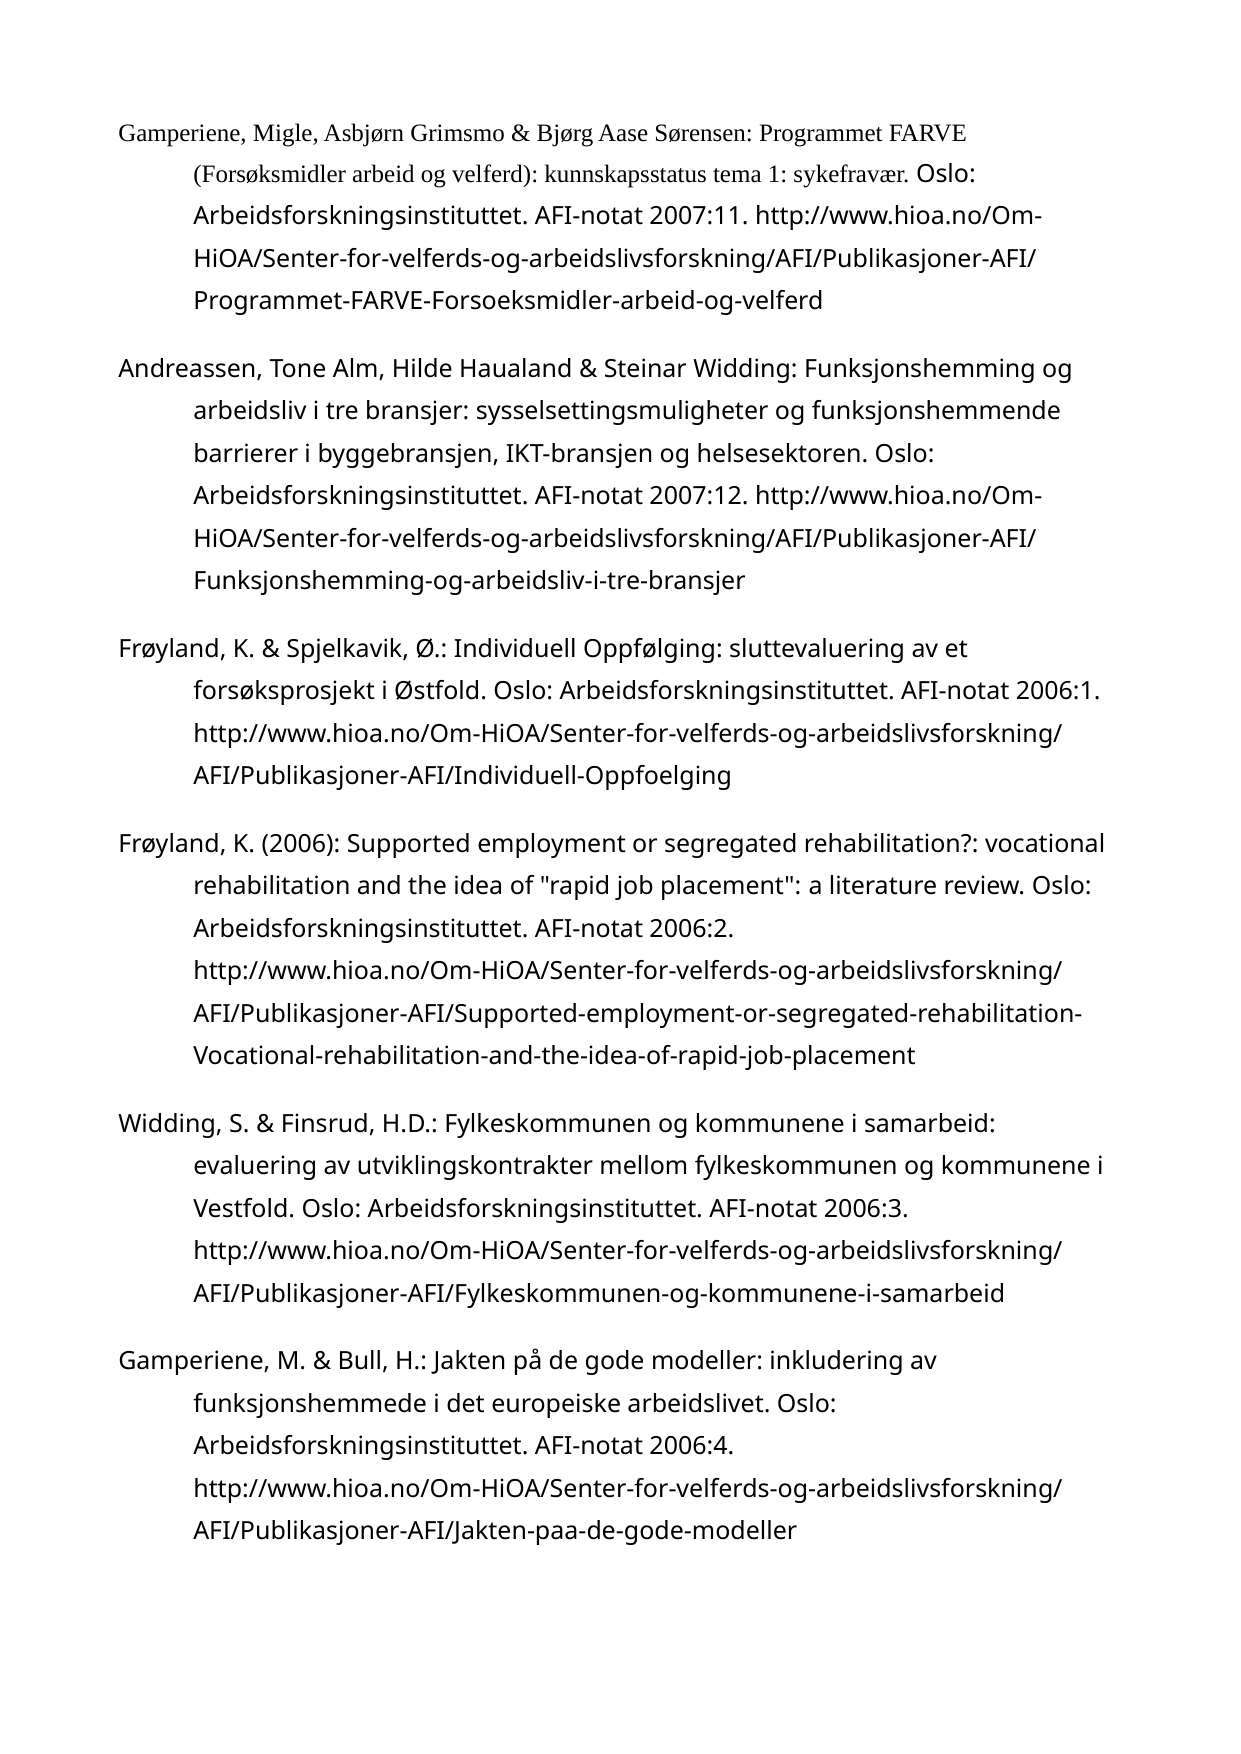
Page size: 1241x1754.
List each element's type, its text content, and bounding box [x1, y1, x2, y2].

list Frøyland, K. (2006): Supported employment or segregated rehabilitation?: vocational rehabilitation and the idea of "rapid job placement": a literature review. Oslo: Arbeidsforskningsinstituttet. AFI-notat 2006:2. http://www.hioa.no/Om-HiOA/Senter-for-velferds-og-arbeidslivsforskning/AFI/Publikasjoner-AFI/Supported-employment-or-segregated-rehabilitation-Vocational-rehabilitation-and-the-idea-of-rapid-job-placement [118, 825, 1122, 1072]
list Gamperiene, M. & Bull, H.: Jakten på de gode modeller: inkludering av funksjonshemmede i det europeiske arbeidslivet. Oslo: Arbeidsforskningsinstituttet. AFI-notat 2006:4. http://www.hioa.no/Om-HiOA/Senter-for-velferds-og-arbeidslivsforskning/AFI/Publikasjoner-AFI/Jakten-paa-de-gode-modeller [118, 1343, 1122, 1547]
list Widding, S. & Finsrud, H.D.: Fylkeskommunen og kommunene i samarbeid: evaluering av utviklingskontrakter mellom fylkeskommunen og kommunene i Vestfold. Oslo: Arbeidsforskningsinstituttet. AFI-notat 2006:3. http://www.hioa.no/Om-HiOA/Senter-for-velferds-og-arbeidslivsforskning/AFI/Publikasjoner-AFI/Fylkeskommunen-og-kommunene-i-samarbeid [118, 1105, 1122, 1309]
list Andreassen, Tone Alm, Hilde Haualand & Steinar Widding: Funksjonshemming og arbeidsliv i tre bransjer: sysselsettingsmuligheter og funksjonshemmende barrierer i byggebransjen, IKT-bransjen og helsesektoren. Oslo: Arbeidsforskningsinstituttet. AFI-notat 2007:12. http://www.hioa.no/Om-HiOA/Senter-for-velferds-og-arbeidslivsforskning/AFI/Publikasjoner-AFI/Funksjonshemming-og-arbeidsliv-i-tre-bransjer [118, 350, 1122, 597]
list Gamperiene, Migle, Asbjørn Grimsmo & Bjørg Aase Sørensen: Programmet FARVE (Forsøksmidler arbeid og velferd): kunnskapsstatus tema 1: sykefravær. Oslo: Arbeidsforskningsinstituttet. AFI-notat 2007:11. http://www.hioa.no/Om-HiOA/Senter-for-velferds-og-arbeidslivsforskning/AFI/Publikasjoner-AFI/Programmet-FARVE-Forsoeksmidler-arbeid-og-velferd [118, 118, 1122, 317]
list Frøyland, K. & Spjelkavik, Ø.: Individuell Oppfølging: sluttevaluering av et forsøksprosjekt i Østfold. Oslo: Arbeidsforskningsinstituttet. AFI-notat 2006:1. http://www.hioa.no/Om-HiOA/Senter-for-velferds-og-arbeidslivsforskning/AFI/Publikasjoner-AFI/Individuell-Oppfoelging [118, 630, 1122, 792]
